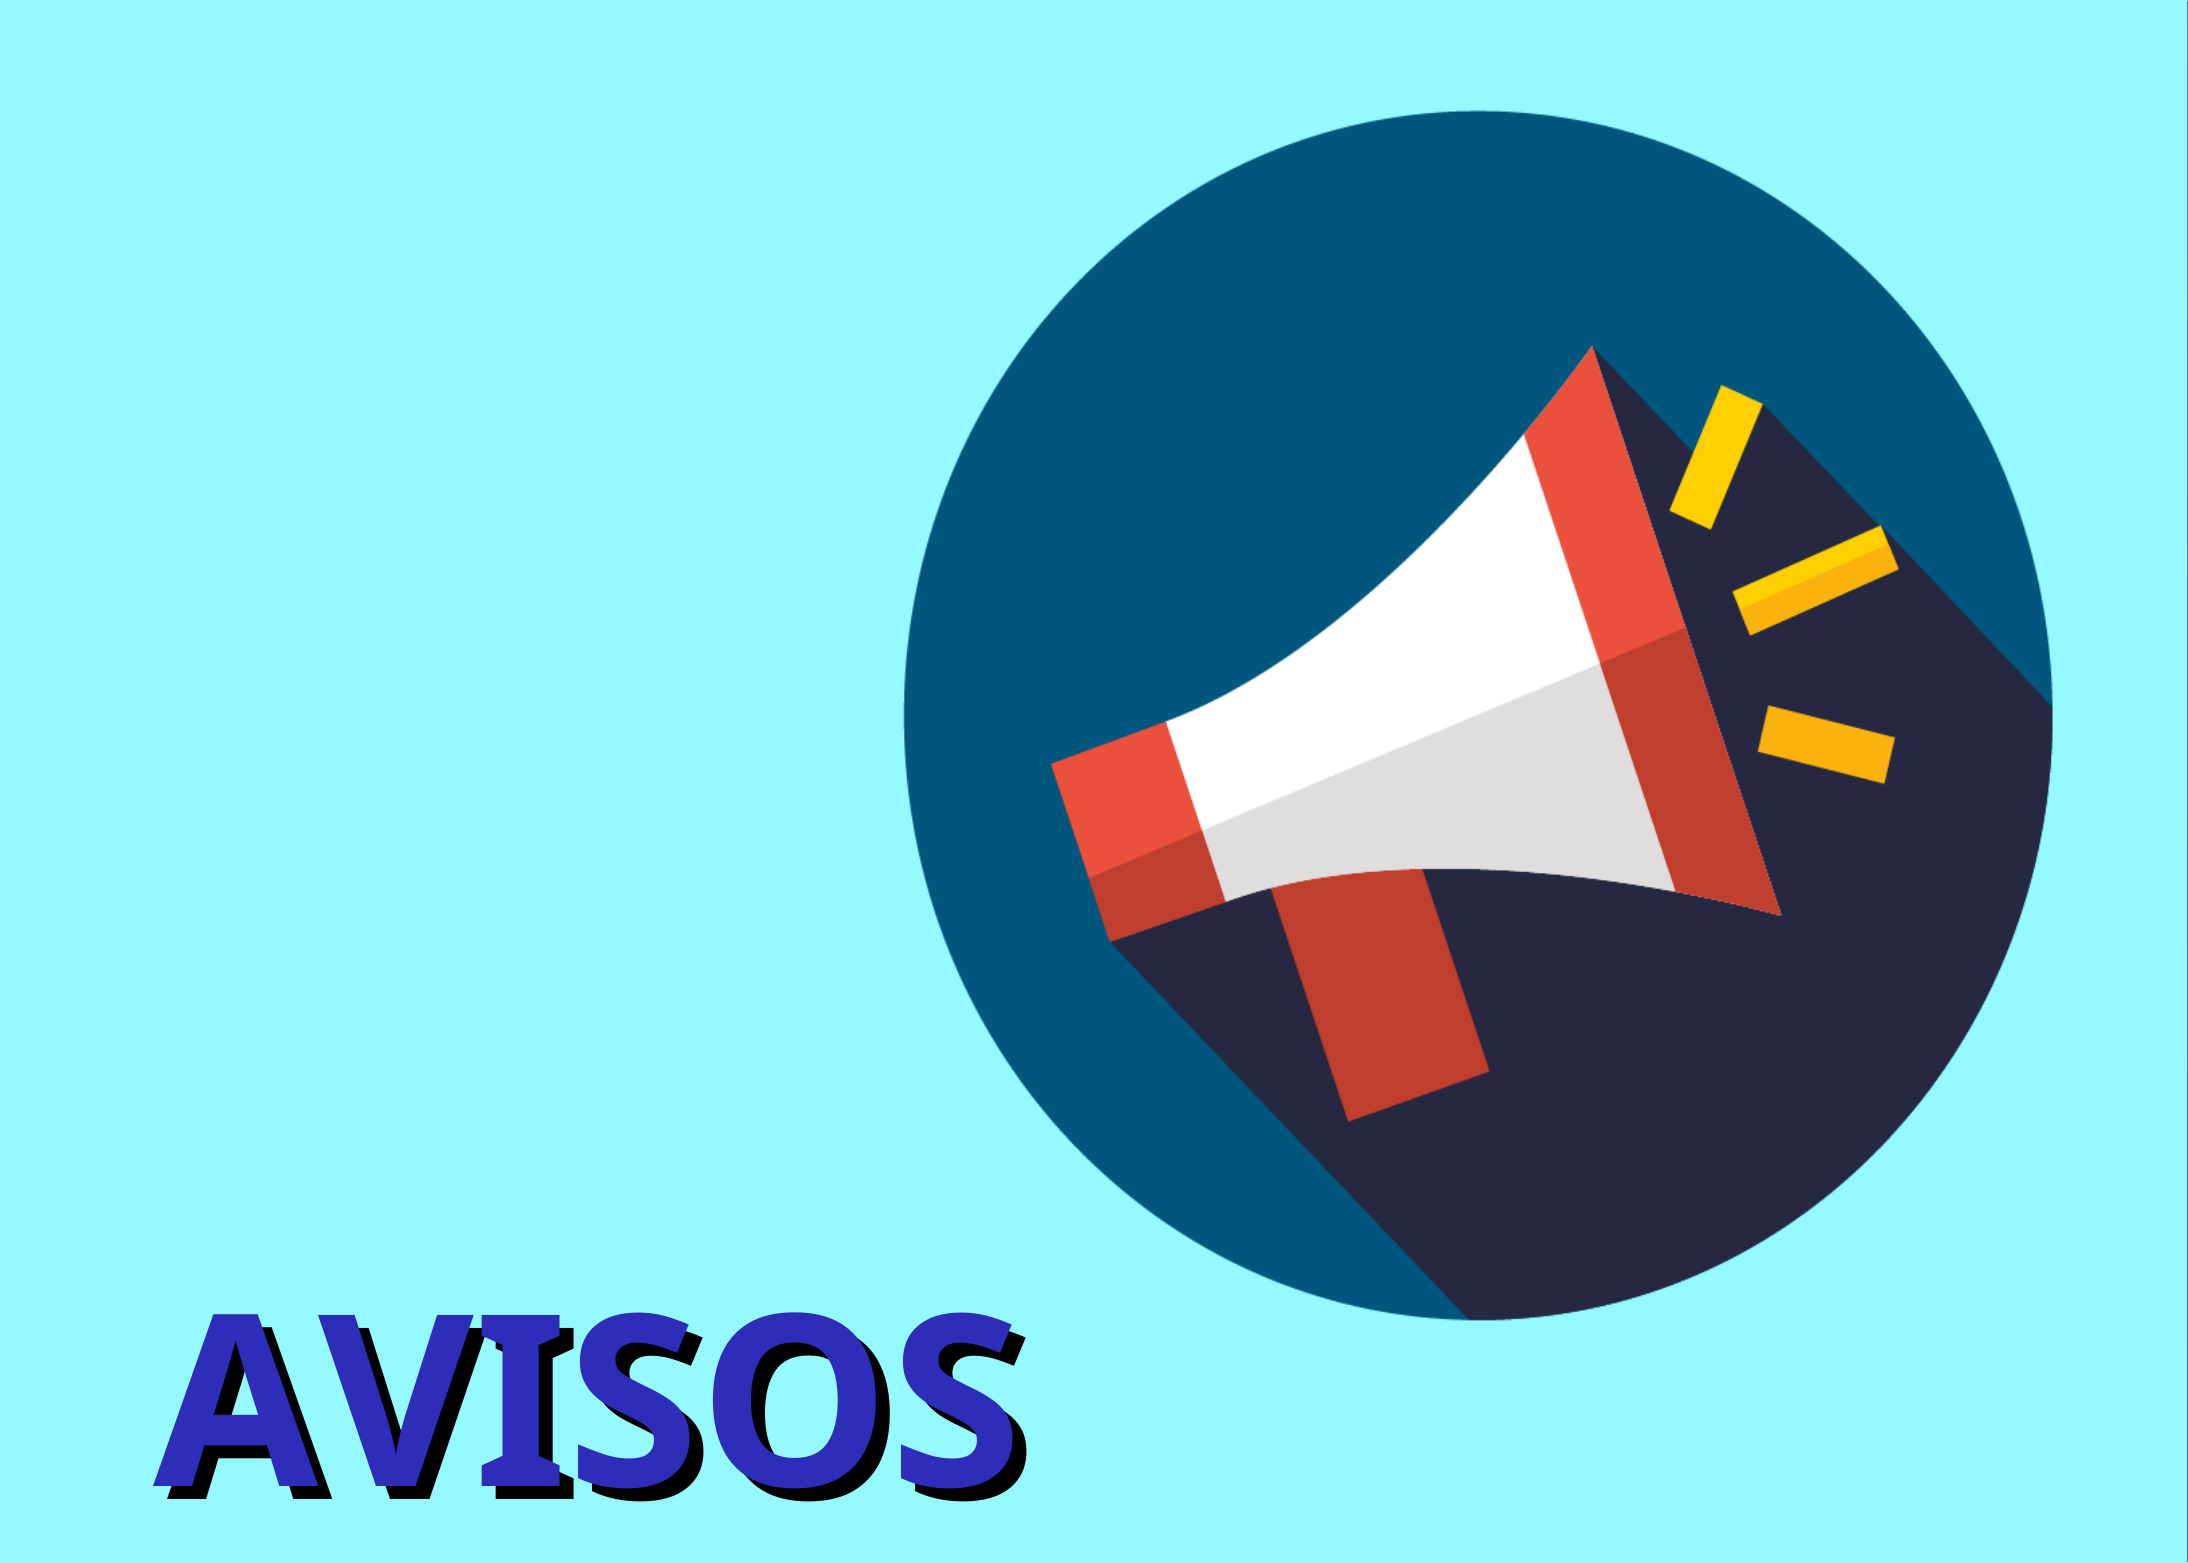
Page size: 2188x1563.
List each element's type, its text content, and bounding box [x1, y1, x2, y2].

text_box AVISOS [0, 1236, 1630, 1545]
picture [0, 0, 2188, 1563]
